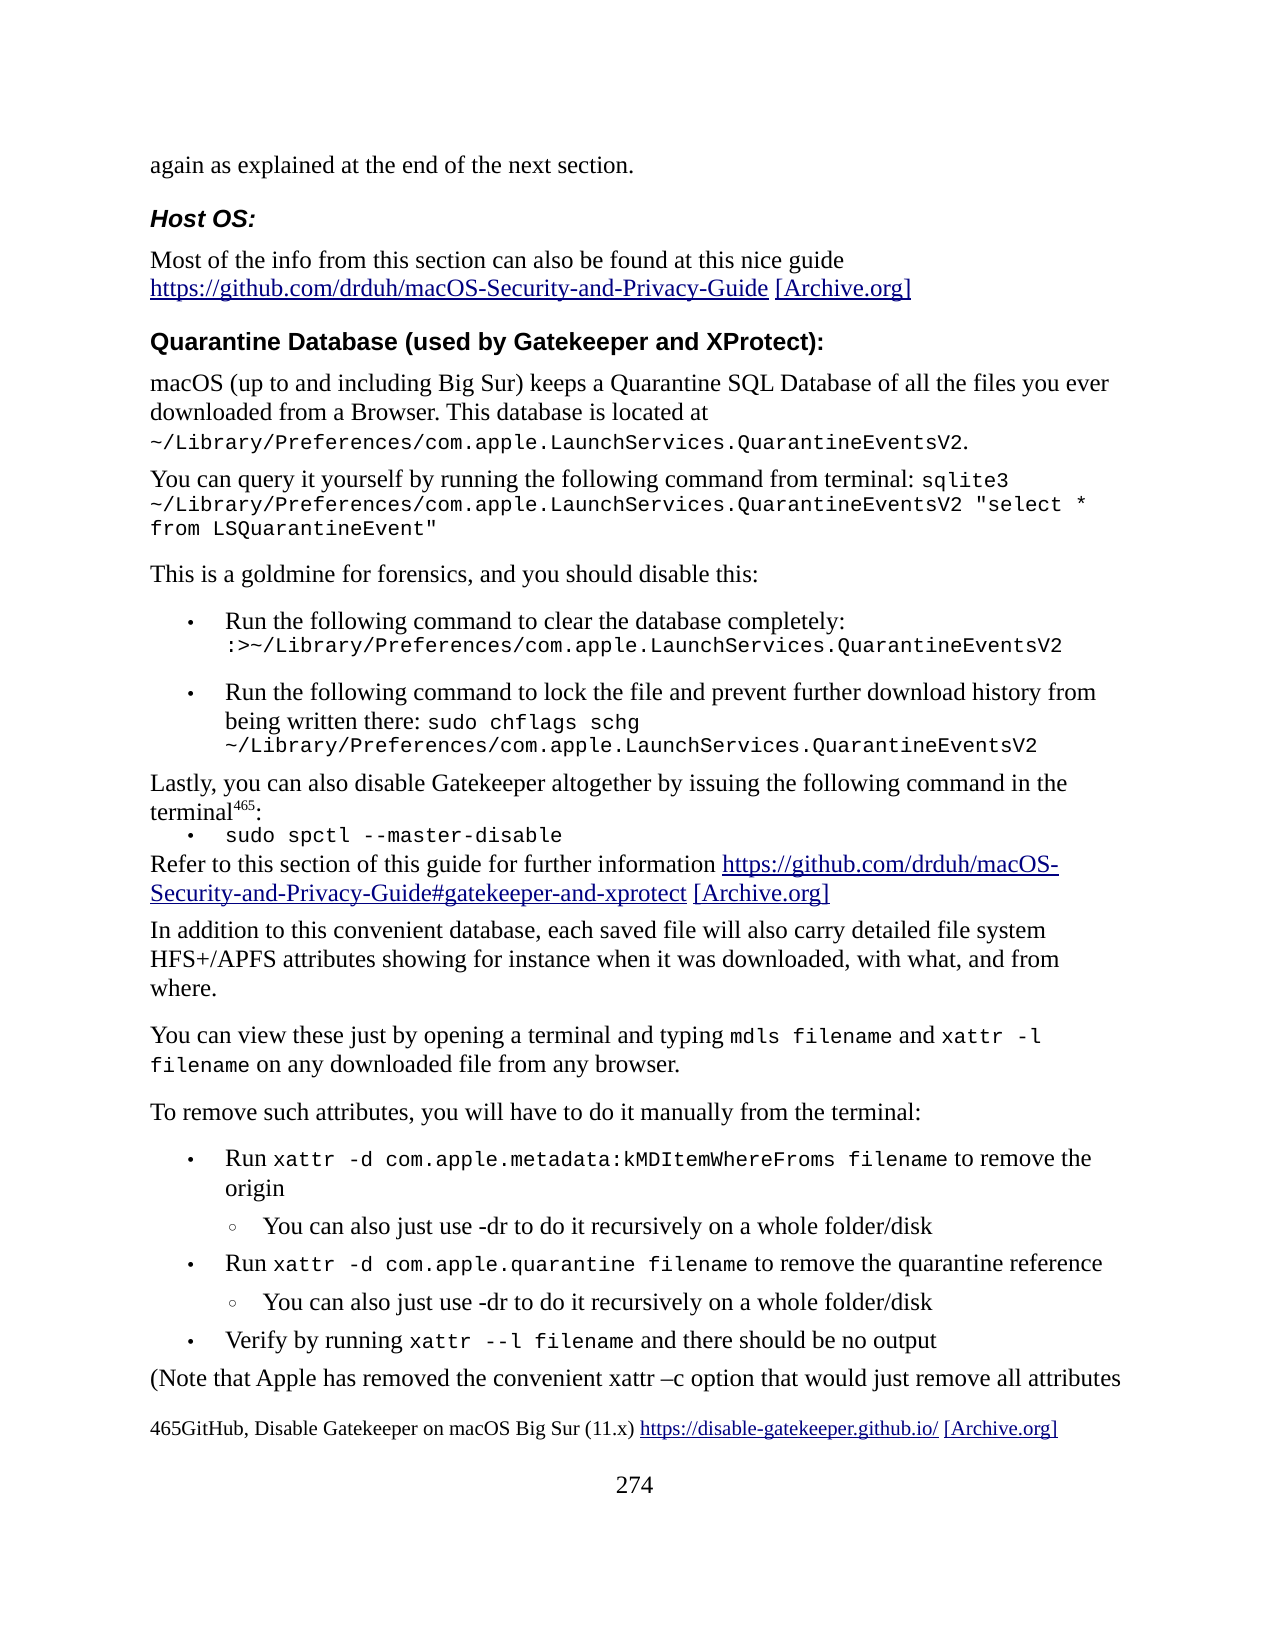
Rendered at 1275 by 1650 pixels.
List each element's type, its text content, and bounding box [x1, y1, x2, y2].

text This is a goldmine for forensics, and you should disable this: [150, 559, 1125, 588]
subtitle Host OS: [150, 204, 1125, 232]
text Most of the info from this section can also be found at this nice guide https://github.com/drduh/macOS-Security-and-Privacy-Guide [Archive.org] [150, 245, 1125, 302]
text Refer to this section of this guide for further information https://github.com/drduh/macOS-Security-and-Privacy-Guide#gatekeeper-and-xprotect [Archive.org] [150, 849, 1125, 907]
subtitle Quarantine Database (used by Gatekeeper and XProtect): [150, 327, 1125, 356]
text To remove such attributes, you will have to do it manually from the terminal: [150, 1097, 1125, 1126]
list You can also just use -dr to do it recursively on a whole folder/disk [225, 1211, 1125, 1239]
text macOS (up to and including Big Sur) keeps a Quarantine SQL Database of all the files you ever downloaded from a Browser. This database is located at ~/Library/Preferences/com.apple.LaunchServices.QuarantineEventsV2. [150, 368, 1125, 455]
list Run the following command to clear the database completely: :>~/Library/Preferences/com.apple.LaunchServices.QuarantineEventsV2 [187, 606, 1125, 659]
list Verify by running xattr --l filename and there should be no output [187, 1325, 1125, 1354]
text Lastly, you can also disable Gatekeeper altogether by issuing the following command in the terminal: [150, 768, 1125, 825]
list Run xattr -d com.apple.metadata:kMDItemWhereFroms filename to remove the origin [187, 1143, 1125, 1202]
list You can also just use -dr to do it recursively on a whole folder/disk [225, 1287, 1125, 1316]
list Run the following command to lock the file and prevent further download history from being written there: sudo chflags schg ~/Library/Preferences/com.apple.LaunchServices.QuarantineEventsV2 [187, 677, 1125, 759]
list sudo spctl --master-disable [187, 825, 1125, 849]
text GitHub, Disable Gatekeeper on macOS Big Sur (11.x) https://disable-gatekeeper.github.io/ [Archive.org] [150, 1416, 1125, 1440]
text You can view these just by opening a terminal and typing mdls filename and xattr -l filename on any downloaded file from any browser. [150, 1020, 1125, 1079]
text You can query it yourself by running the following command from terminal: sqlite3 ~/Library/Preferences/com.apple.LaunchServices.QuarantineEventsV2 "select * from LSQuarantineEvent" [150, 464, 1125, 541]
text again as explained at the end of the next section. [150, 150, 1125, 179]
text (Note that Apple has removed the convenient xattr –c option that would just remove all attributes [150, 1363, 1125, 1392]
list Run xattr -d com.apple.quarantine filename to remove the quarantine reference [187, 1248, 1125, 1278]
text In addition to this convenient database, each saved file will also carry detailed file system HFS+/APFS attributes showing for instance when it was downloaded, with what, and from where. [150, 916, 1125, 1002]
